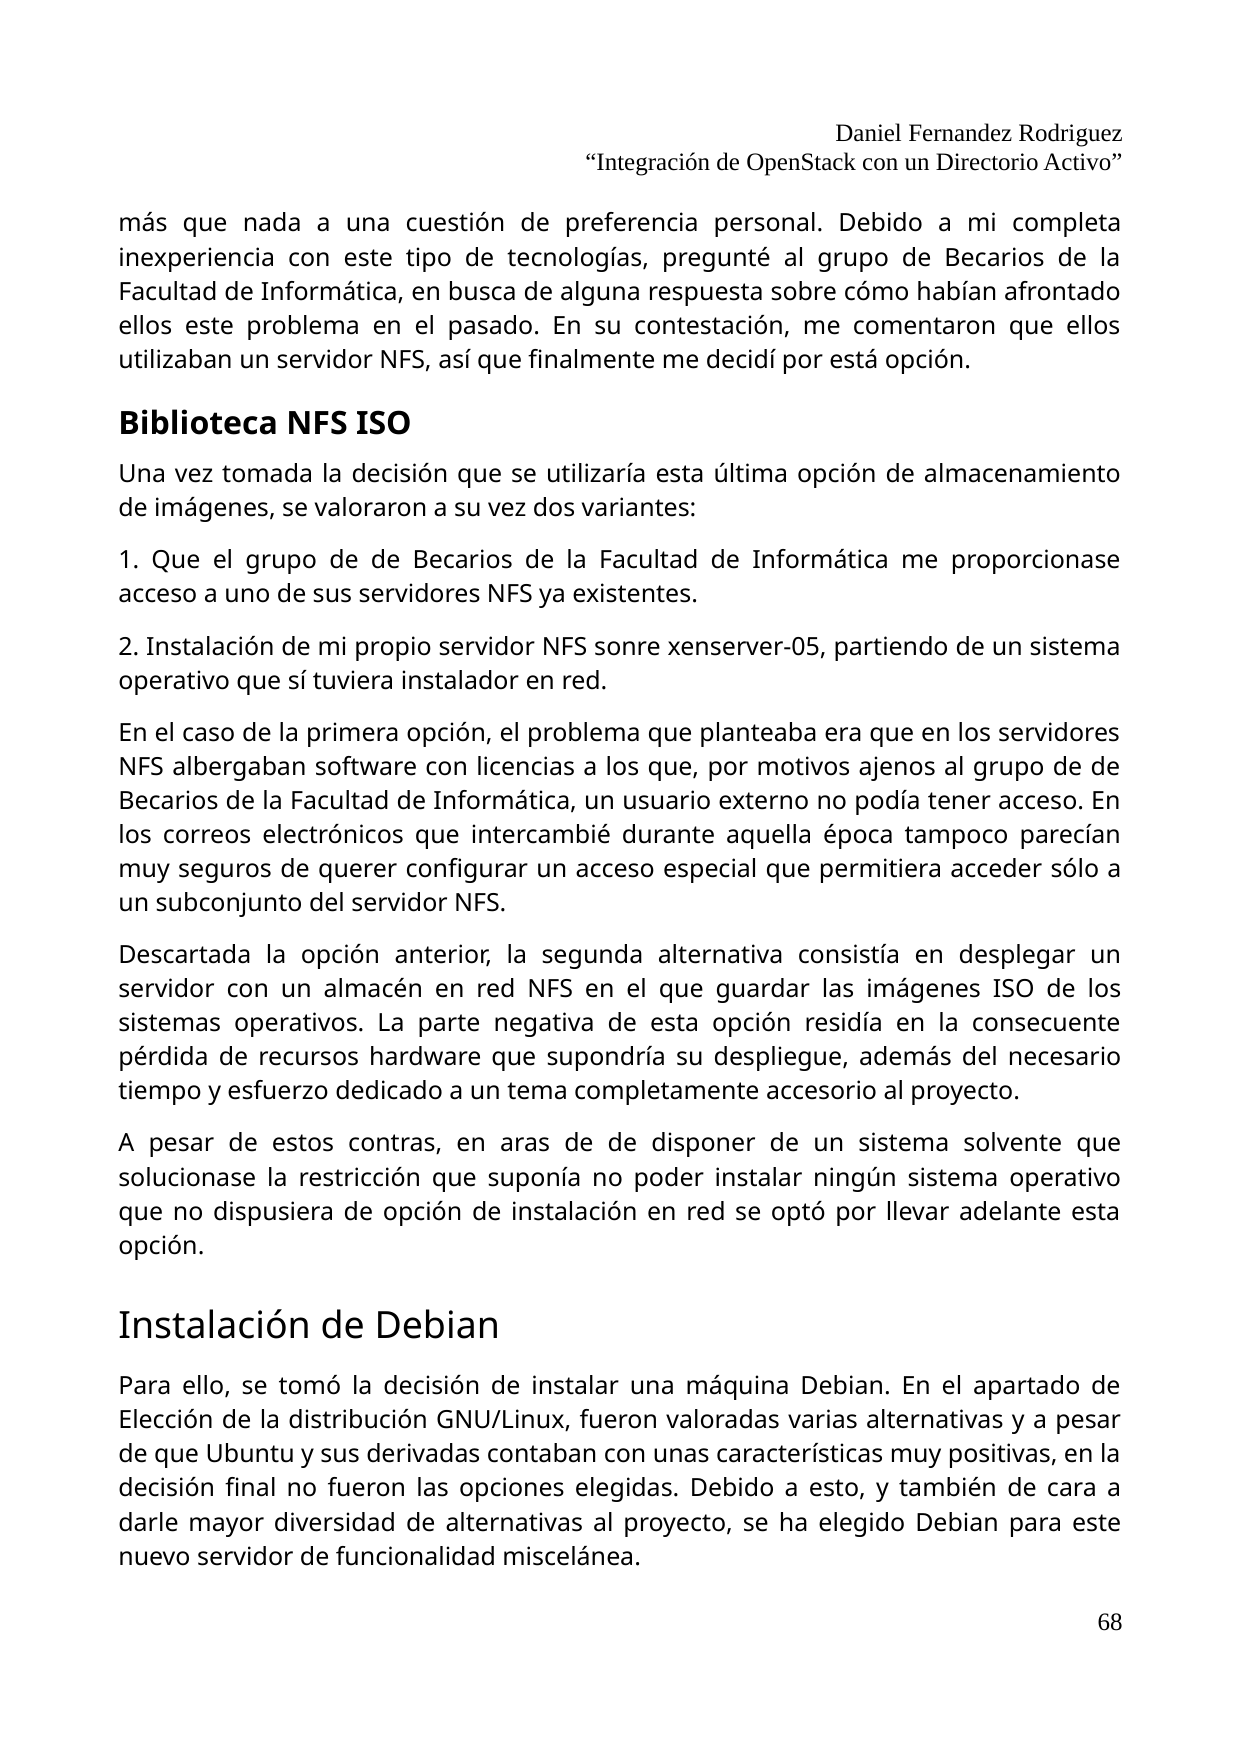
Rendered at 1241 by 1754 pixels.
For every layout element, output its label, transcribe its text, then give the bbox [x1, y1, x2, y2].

text En el caso de la primera opción, el problema que planteaba era que en los servidores NFS albergaban software con licencias a los que, por motivos ajenos al grupo de de Becarios de la Facultad de Informática, un usuario externo no podía tener acceso. En los correos electrónicos que intercambié durante aquella época tampoco parecían muy seguros de querer configurar un acceso especial que permitiera acceder sólo a un subconjunto del servidor NFS. [118, 714, 1122, 919]
text más que nada a una cuestión de preferencia personal. Debido a mi completa inexperiencia con este tipo de tecnologías, pregunté al grupo de Becarios de la Facultad de Informática, en busca de alguna respuesta sobre cómo habían afrontado ellos este problema en el pasado. En su contestación, me comentaron que ellos utilizaban un servidor NFS, así que finalmente me decidí por está opción. [118, 205, 1122, 375]
text Descartada la opción anterior, la segunda alternativa consistía en desplegar un servidor con un almacén en red NFS en el que guardar las imágenes ISO de los sistemas operativos. La parte negativa de esta opción residía en la consecuente pérdida de recursos hardware que supondría su despliegue, además del necesario tiempo y esfuerzo dedicado a un tema completamente accesorio al proyecto. [118, 937, 1122, 1107]
text A pesar de estos contras, en aras de de disponer de un sistema solvente que solucionase la restricción que suponía no poder instalar ningún sistema operativo que no dispusiera de opción de instalación en red se optó por llevar adelante esta opción. [118, 1125, 1122, 1261]
text Una vez tomada la decisión que se utilizaría esta última opción de almacenamiento de imágenes, se valoraron a su vez dos variantes: [118, 456, 1122, 524]
text Para ello, se tomó la decisión de instalar una máquina Debian. En el apartado de Elección de la distribución GNU/Linux, fueron valoradas varias alternativas y a pesar de que Ubuntu y sus derivadas contaban con unas características muy positivas, en la decisión final no fueron las opciones elegidas. Debido a esto, y también de cara a darle mayor diversidad de alternativas al proyecto, se ha elegido Debian para este nuevo servidor de funcionalidad miscelánea. [118, 1368, 1122, 1572]
subtitle Instalación de Debian [118, 1298, 1122, 1349]
subtitle Biblioteca NFS ISO [118, 400, 1122, 444]
text 1. Que el grupo de de Becarios de la Facultad de Informática me proporcionase acceso a uno de sus servidores NFS ya existentes. [118, 542, 1122, 610]
text 2. Instalación de mi propio servidor NFS sonre xenserver-05, partiendo de un sistema operativo que sí tuviera instalador en red. [118, 628, 1122, 696]
